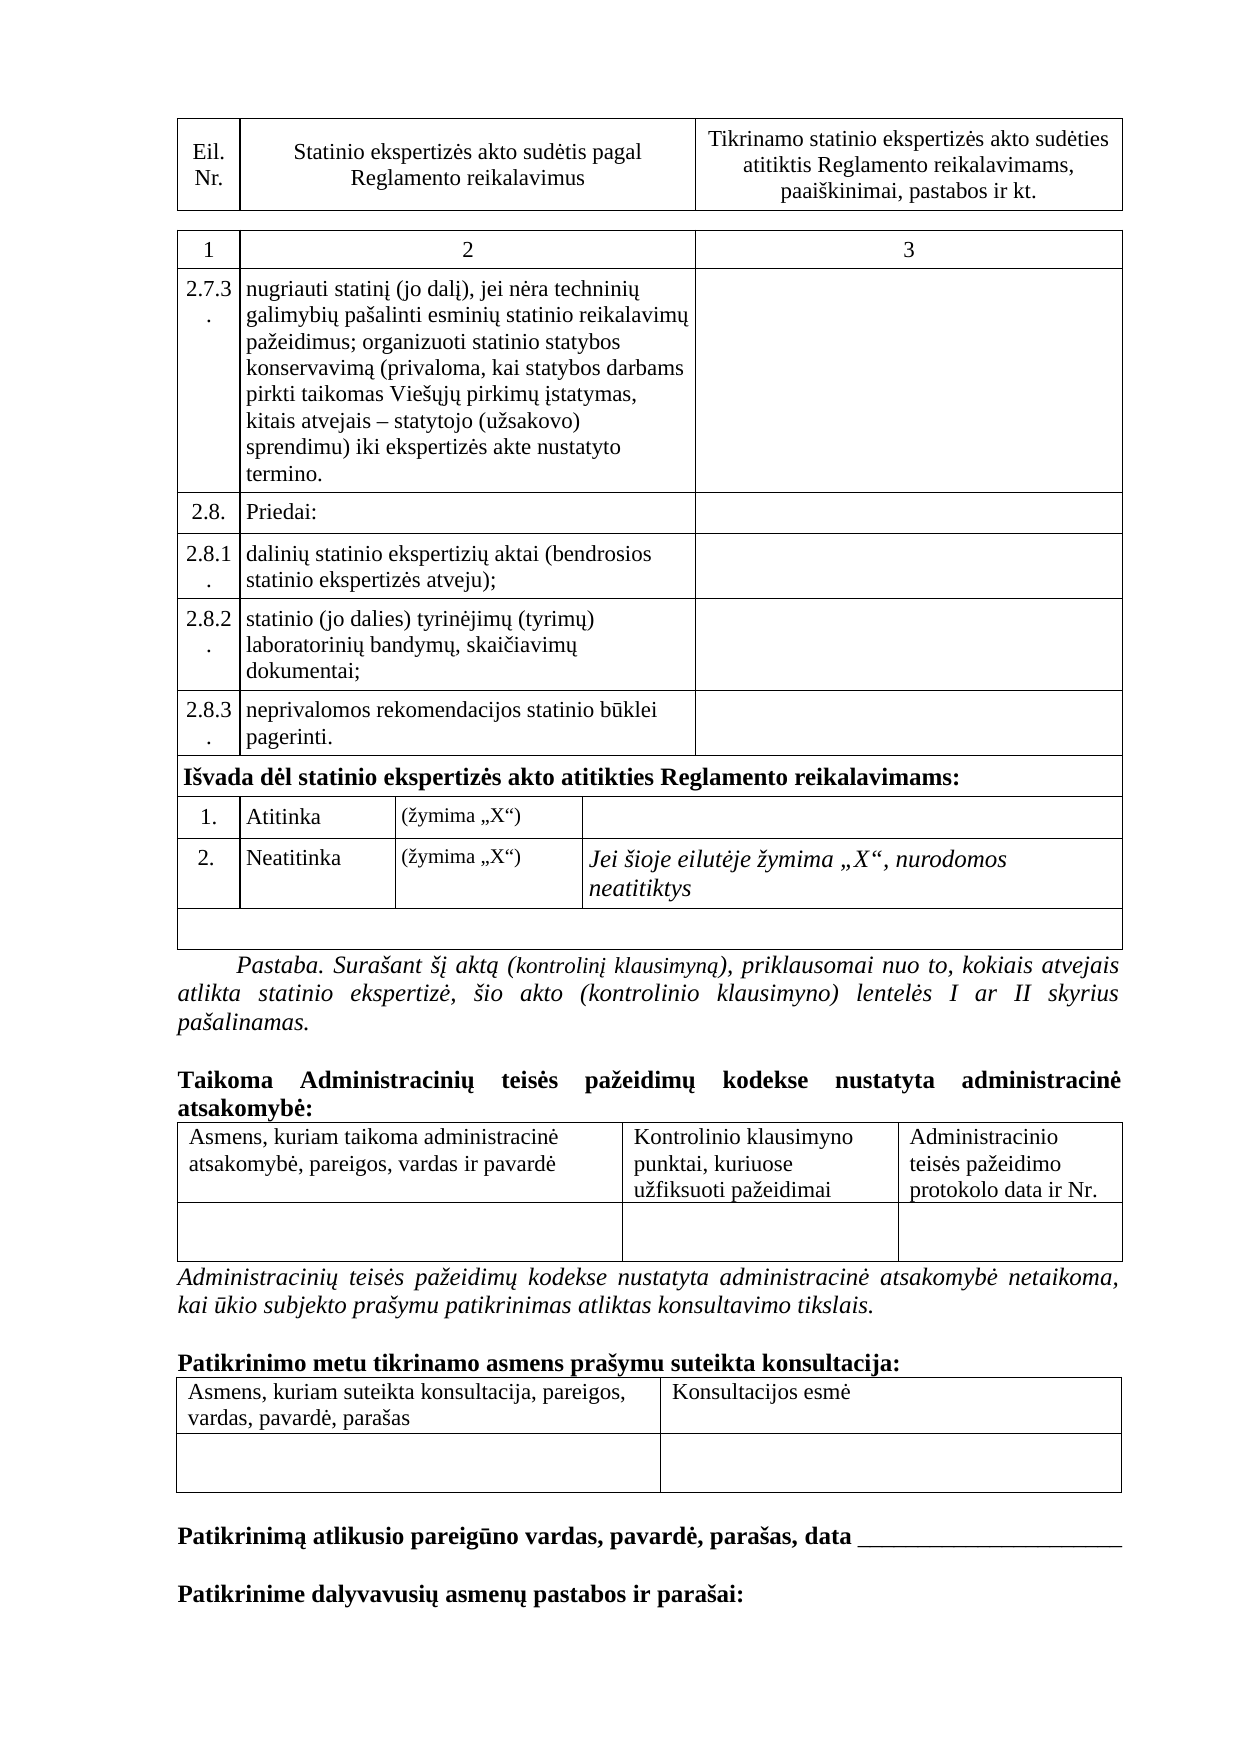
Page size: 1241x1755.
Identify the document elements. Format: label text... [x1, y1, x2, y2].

table_header Administracinio teisės pažeidimo protokolo data ir Nr. [899, 1123, 1122, 1202]
table_cell 1. [178, 797, 239, 837]
table_cell [696, 599, 1122, 690]
table_header Asmens, kuriam taikoma administracinė atsakomybė, pareigos, vardas ir pavardė [178, 1123, 622, 1202]
table_cell [695, 211, 1122, 229]
table_cell [623, 1203, 898, 1261]
table_cell 1 [178, 231, 239, 268]
table_header Asmens, kuriam suteikta konsultacija, pareigos, vardas, pavardė, parašas [177, 1378, 660, 1433]
table_cell [177, 1434, 660, 1492]
table_cell [240, 211, 695, 229]
table_cell [178, 909, 1122, 949]
table_cell Priedai: [241, 493, 695, 533]
table_cell [696, 534, 1122, 598]
text Administracinių teisės pažeidimų kodekse nustatyta administracinė atsakomybė netaikoma, kai ūkio subjekto prašymu patikrinimas atliktas konsultavimo tikslais. [177, 1262, 1122, 1319]
table_cell [696, 691, 1122, 755]
table_cell 2 [241, 231, 695, 268]
table_cell [178, 1203, 622, 1261]
table_cell (žymima „X“) [396, 839, 582, 907]
table_cell Atitinka [241, 797, 395, 837]
table_cell 2.8.1. [178, 534, 239, 598]
table_cell Jei šioje eilutėje žymima „X“, nurodomos neatitiktys [583, 839, 1122, 907]
table_cell [696, 269, 1122, 492]
table_cell statinio (jo dalies) tyrinėjimų (tyrimų) laboratorinių bandymų, skaičiavimų dokumentai; [241, 599, 695, 690]
table_cell 3 [696, 231, 1122, 268]
text Patikrinimo metu tikrinamo asmens prašymu suteikta konsultacija: [177, 1348, 1122, 1377]
table_cell 2.8.2. [178, 599, 239, 690]
table_cell [177, 211, 240, 229]
text Taikoma Administracinių teisės pažeidimų kodekse nustatyta administracinė atsakomybė: [177, 1065, 1122, 1122]
table_cell [696, 493, 1122, 533]
table_header Tikrinamo statinio ekspertizės akto sudėties atitiktis Reglamento reikalavimams, paaiškinimai, pastabos ir kt. [696, 119, 1122, 210]
table_cell Išvada dėl statinio ekspertizės akto atitikties Reglamento reikalavimams: [178, 756, 1122, 796]
table_header Kontrolinio klausimyno punktai, kuriuose užfiksuoti pažeidimai [623, 1123, 898, 1202]
table_cell [899, 1203, 1122, 1261]
table_cell nugriauti statinį (jo dalį), jei nėra techninių galimybių pašalinti esminių statinio reikalavimų pažeidimus; organizuoti statinio statybos konservavimą (privaloma, kai statybos darbams pirkti taikomas Viešųjų pirkimų įstatymas, kitais atvejais – statytojo (užsakovo) sprendimu) iki ekspertizės akte nustatyto termino. [241, 269, 695, 492]
table_cell dalinių statinio ekspertizių aktai (bendrosios statinio ekspertizės atveju); [241, 534, 695, 598]
table_cell [661, 1434, 1121, 1492]
table_cell 2. [178, 839, 239, 907]
text Patikrinimą atlikusio pareigūno vardas, pavardė, parašas, data [177, 1521, 1122, 1550]
table_header Eil. Nr. [178, 119, 239, 210]
table_cell (žymima „X“) [396, 797, 582, 837]
table_cell Neatitinka [241, 839, 395, 907]
table_cell neprivalomos rekomendacijos statinio būklei pagerinti. [241, 691, 695, 755]
table_cell [583, 797, 1122, 837]
table_header Konsultacijos esmė [661, 1378, 1121, 1433]
text Patikrinime dalyvavusių asmenų pastabos ir parašai: [177, 1579, 1122, 1608]
table_cell 2.8.3. [178, 691, 239, 755]
text Pastaba. Surašant šį aktą (kontrolinį klausimyną), priklausomai nuo to, kokiais atvejais atlikta statinio ekspertizė, šio akto (kontrolinio klausimyno) lentelės I ar II skyrius pašalinamas. [177, 950, 1122, 1036]
table_header Statinio ekspertizės akto sudėtis pagal Reglamento reikalavimus [241, 119, 695, 210]
table_cell 2.7.3. [178, 269, 239, 492]
table_cell 2.8. [178, 493, 239, 533]
